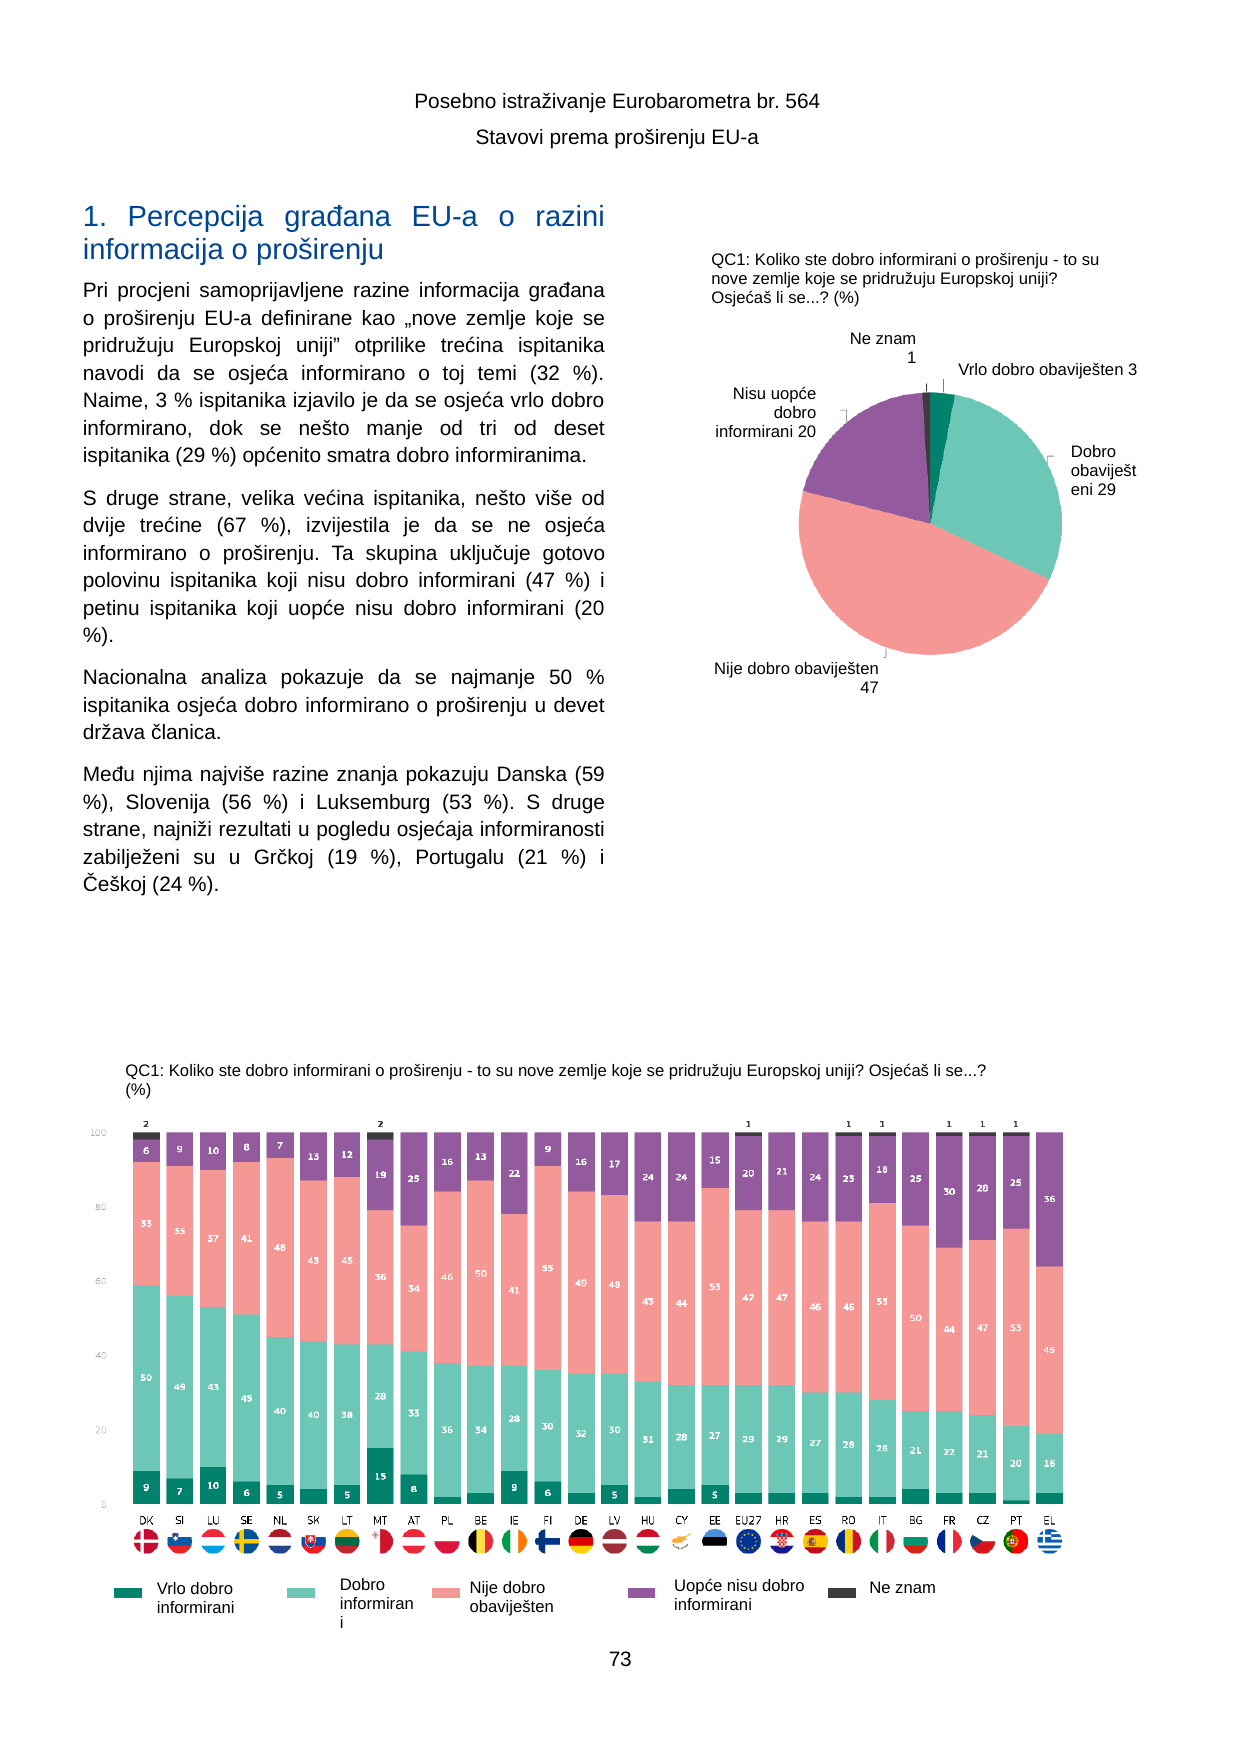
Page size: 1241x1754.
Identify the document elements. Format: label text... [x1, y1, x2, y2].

picture [342, 1580, 349, 1589]
picture [110, 1579, 858, 1599]
picture [82, 1116, 1082, 1560]
text S druge strane, velika većina ispitanika, nešto više od dvije trećine (67 %), izvijestila je da se ne osjeća informirano o proširenju. Ta skupina uključuje gotovo polovinu ispitanika koji nisu dobro informirani (47 %) i petinu ispitanika koji uopće nisu dobro informirani (20 %). [83, 485, 605, 647]
subtitle 1. Percepcija građana EU-a o razini informacija o proširenju [83, 199, 605, 266]
text Nacionalna analiza pokazuje da se najmanje 50 % ispitanika osjeća dobro informirano o proširenju u devet država članica. [83, 665, 605, 744]
text Pri procjeni samoprijavljene razine informacija građana o proširenju EU-a definirane kao „nove zemlje koje se pridružuju Europskoj uniji” otprilike trećina ispitanika navodi da se osjeća informirano o toj temi (32 %). Naime, 3 % ispitanika izjavilo je da se osjeća vrlo dobro informirano, dok se nešto manje od tri od deset ispitanika (29 %) općenito smatra dobro informiranima. [83, 278, 605, 467]
text Među njima najviše razine znanja pokazuju Danska (59 %), Slovenija (56 %) i Luksemburg (53 %). S druge strane, najniži rezultati u pogledu osjećaja informiranosti zabilježeni su u Grčkoj (19 %), Portugalu (21 %) i Češkoj (24 %). [83, 762, 605, 896]
picture [791, 372, 1066, 661]
